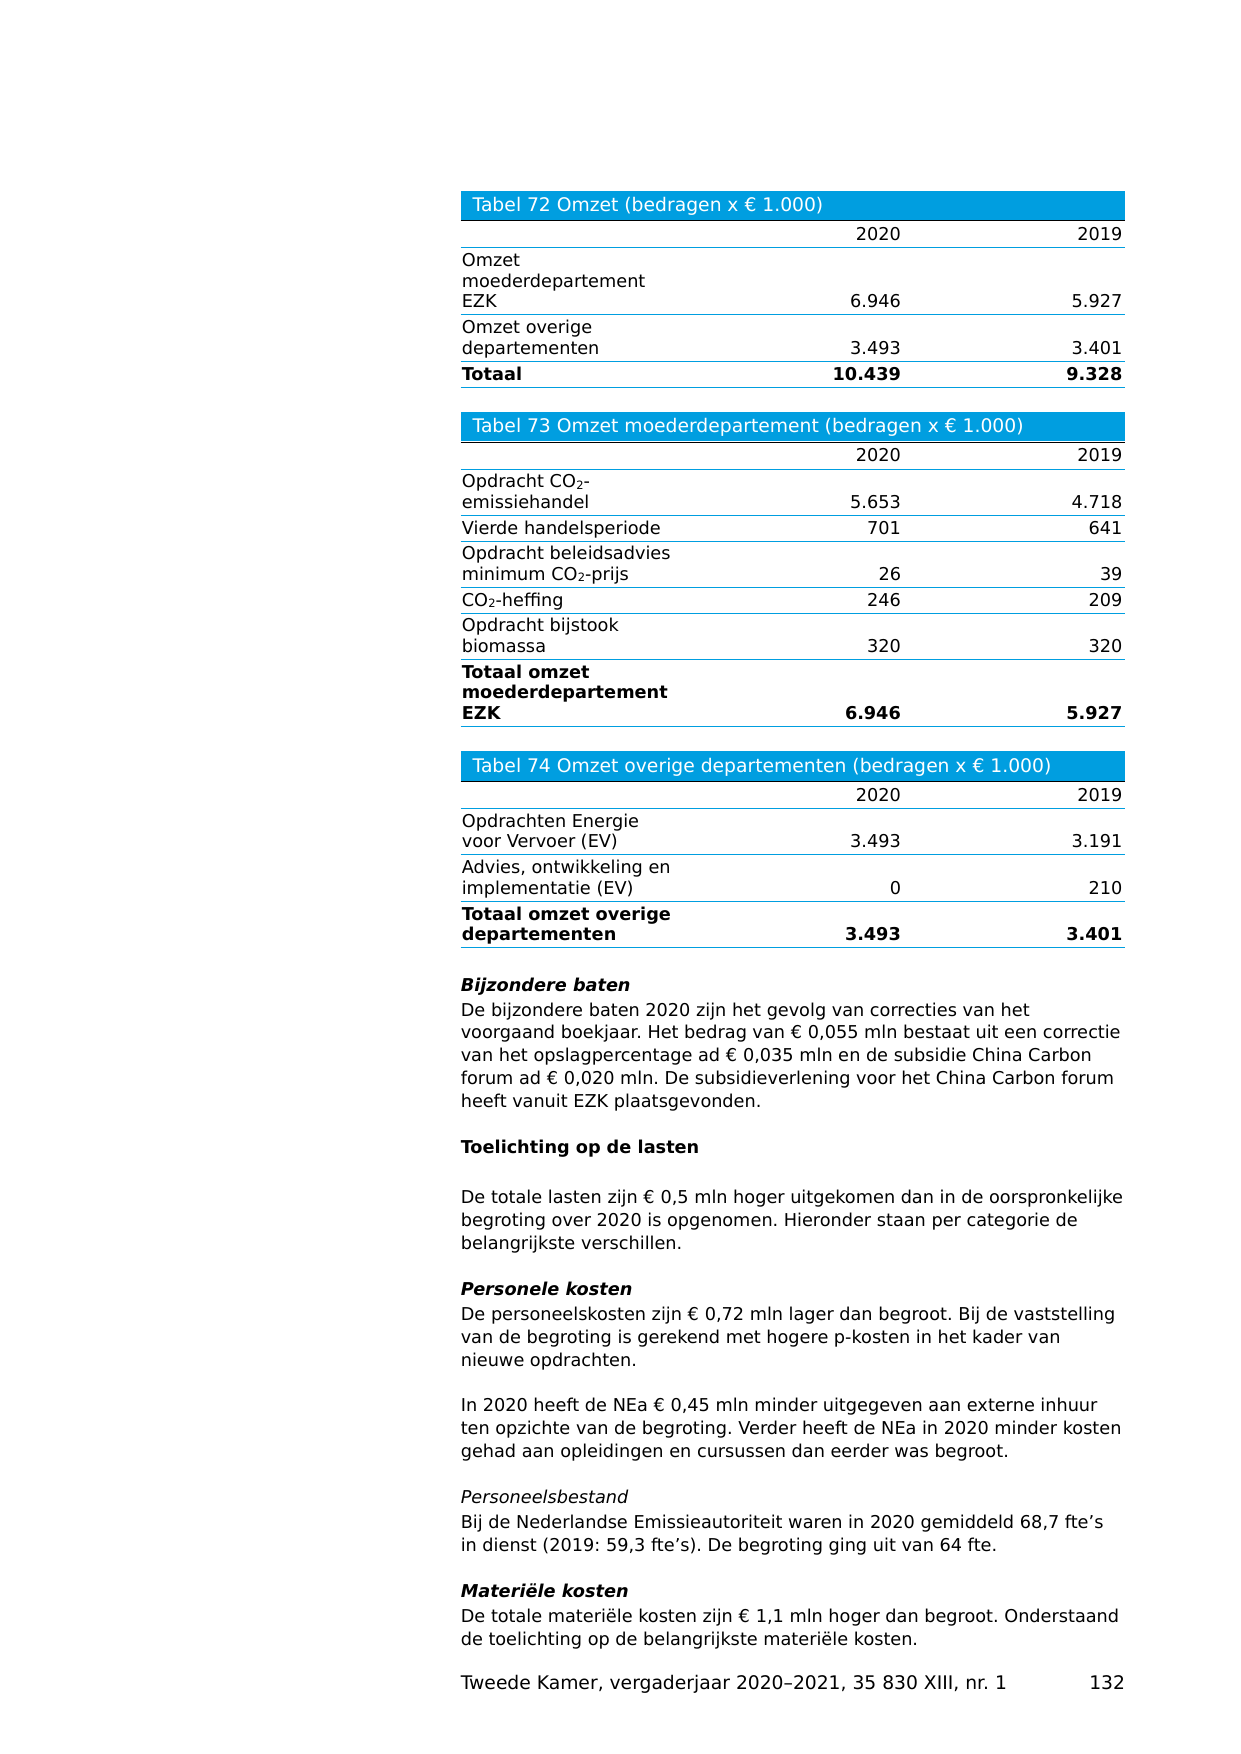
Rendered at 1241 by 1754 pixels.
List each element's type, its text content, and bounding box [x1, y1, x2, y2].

table_cell 3.191 [904, 809, 1125, 854]
table_cell 3.401 [904, 315, 1125, 361]
text Toelichting op de lasten [461, 1135, 1125, 1158]
table_cell 2019 [904, 443, 1125, 468]
table_cell 320 [682, 614, 903, 659]
table_cell 3.493 [682, 902, 903, 947]
text Personele kosten [461, 1277, 1125, 1300]
table_cell [461, 782, 682, 808]
table_cell 2020 [682, 221, 903, 247]
table_cell 26 [682, 542, 903, 587]
table_cell 10.439 [682, 362, 903, 386]
table_cell Advies, ontwikkeling en implementatie (EV) [461, 855, 682, 901]
table_cell 210 [904, 855, 1125, 901]
table_cell 9.328 [904, 362, 1125, 386]
text Materiële kosten [461, 1579, 1125, 1602]
table_cell 246 [682, 588, 903, 613]
table_cell CO2-heffing [461, 588, 682, 613]
table_cell 6.946 [682, 660, 903, 726]
text De personeelskosten zijn € 0,72 mln lager dan begroot. Bij de vaststelling van de begroting is gerekend met hogere p-kosten in het kader van nieuwe opdrachten. [461, 1302, 1125, 1371]
table_cell [461, 221, 682, 247]
table_cell 5.927 [904, 660, 1125, 726]
table_cell 2020 [682, 443, 903, 468]
table_cell Opdrachten Energie voor Vervoer (EV) [461, 809, 682, 854]
table_header Tabel 72 Omzet (bedragen x € 1.000) [461, 191, 1125, 220]
table_cell 5.927 [904, 248, 1125, 314]
table_cell Omzet overige departementen [461, 315, 682, 361]
table_cell Totaal omzet overige departementen [461, 902, 682, 947]
table_cell 209 [904, 588, 1125, 613]
table_cell 2020 [682, 782, 903, 808]
text In 2020 heeft de NEa € 0,45 mln minder uitgegeven aan externe inhuur ten opzichte van de begroting. Verder heeft de NEa in 2020 minder kosten gehad aan opleidingen en cursussen dan eerder was begroot. [461, 1393, 1125, 1462]
table_cell Opdracht beleidsadvies minimum CO2-prijs [461, 542, 682, 587]
text Bijzondere baten [461, 973, 1125, 996]
text De totale materiële kosten zijn € 1,1 mln hoger dan begroot. Onderstaand de toelichting op de belangrijkste materiële kosten. [461, 1604, 1125, 1650]
text Personeelsbestand [461, 1485, 1125, 1508]
table_cell 701 [682, 516, 903, 541]
text De bijzondere baten 2020 zijn het gevolg van correcties van het voorgaand boekjaar. Het bedrag van € 0,055 mln bestaat uit een correctie van het opslagpercentage ad € 0,035 mln en de subsidie China Carbon forum ad € 0,020 mln. De subsidieverlening voor het China Carbon forum heeft vanuit EZK plaatsgevonden. [461, 998, 1125, 1112]
table_cell 320 [904, 614, 1125, 659]
table_cell Vierde handelsperiode [461, 516, 682, 541]
table_cell 5.653 [682, 470, 903, 515]
table_cell Totaal omzet moederdepartement EZK [461, 660, 682, 726]
table_cell 641 [904, 516, 1125, 541]
table_cell Opdracht bijstook biomassa [461, 614, 682, 659]
table_cell 2019 [904, 221, 1125, 247]
table_cell 3.493 [682, 315, 903, 361]
table_header Tabel 74 Omzet overige departementen (bedragen x € 1.000) [461, 751, 1125, 781]
table_cell 3.401 [904, 902, 1125, 947]
table_cell Omzet moederdepartement EZK [461, 248, 682, 314]
text De totale lasten zijn € 0,5 mln hoger uitgekomen dan in de oorspronkelijke begroting over 2020 is opgenomen. Hieronder staan per categorie de belangrijkste verschillen. [461, 1185, 1125, 1254]
table_cell 0 [682, 855, 903, 901]
text Bij de Nederlandse Emissieautoriteit waren in 2020 gemiddeld 68,7 fte’s in dienst (2019: 59,3 fte’s). De begroting ging uit van 64 fte. [461, 1510, 1125, 1556]
table_cell 6.946 [682, 248, 903, 314]
table_cell 4.718 [904, 470, 1125, 515]
table_header Tabel 73 Omzet moederdepartement (bedragen x € 1.000) [461, 412, 1125, 441]
table_cell 2019 [904, 782, 1125, 808]
table_cell 39 [904, 542, 1125, 587]
table_cell [461, 443, 682, 468]
table_cell Totaal [461, 362, 682, 386]
table_cell Opdracht CO2- emissiehandel [461, 470, 682, 515]
table_cell 3.493 [682, 809, 903, 854]
